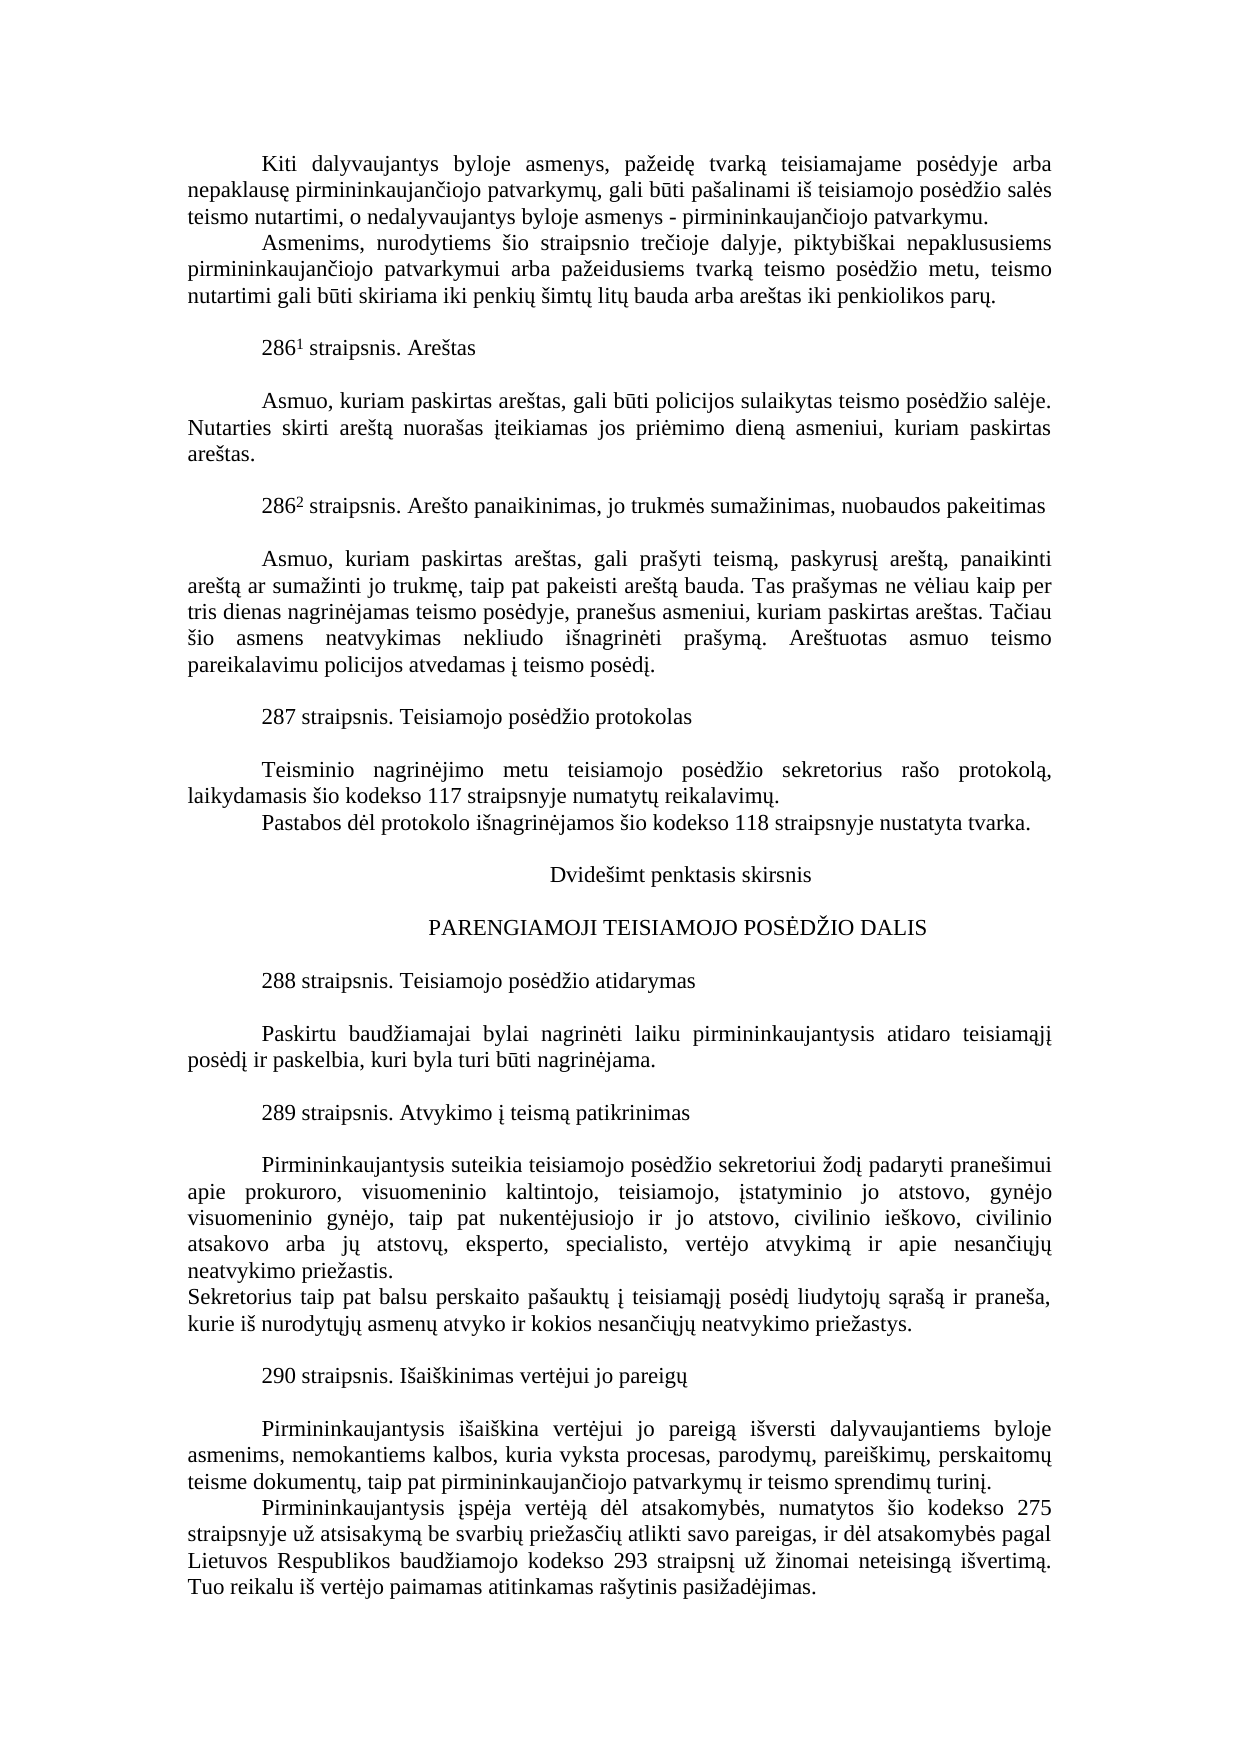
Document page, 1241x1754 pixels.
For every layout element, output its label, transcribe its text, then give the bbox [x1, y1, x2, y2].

text 2862 straipsnis. Arešto panaikinimas, jo trukmės sumažinimas, nuobaudos pakeitimas [187, 493, 1053, 519]
text Dvidešimt penktasis skirsnis [234, 862, 1053, 888]
text Kiti dalyvaujantys byloje asmenys, pažeidę tvarką teisiamajame posėdyje arba nepaklausę pirmininkaujančiojo patvarkymų, gali būti pašalinami iš teisiamojo posėdžio salės teismo nutartimi, o nedalyvaujantys byloje asmenys - pirmininkaujančiojo patvarkymu. [187, 150, 1053, 229]
text Pirmininkaujantysis suteikia teisiamojo posėdžio sekretoriui žodį padaryti pranešimui apie prokuroro, visuomeninio kaltintojo, teisiamojo, įstatyminio jo atstovo, gynėjo visuomeninio gynėjo, taip pat nukentėjusiojo ir jo atstovo, civilinio ieškovo, civilinio atsakovo arba jų atstovų, eksperto, specialisto, vertėjo atvykimą ir apie nesančiųjų neatvykimo priežastis. [187, 1151, 1053, 1283]
text PARENGIAMOJI TEISIAMOJO POSĖDŽIO DALIS [234, 914, 1053, 941]
text Teisminio nagrinėjimo metu teisiamojo posėdžio sekretorius rašo protokolą, laikydamasis šio kodekso 117 straipsnyje numatytų reikalavimų. [187, 756, 1053, 809]
text 290 straipsnis. Išaiškinimas vertėjui jo pareigų [187, 1362, 1053, 1389]
text Sekretorius taip pat balsu perskaito pašauktų į teisiamąjį posėdį liudytojų sąrašą ir praneša, kurie iš nurodytųjų asmenų atvyko ir kokios nesančiųjų neatvykimo priežastys. [187, 1283, 1053, 1336]
text Pirmininkaujantysis įspėja vertėją dėl atsakomybės, numatytos šio kodekso 275 straipsnyje už atsisakymą be svarbių priežasčių atlikti savo pareigas, ir dėl atsakomybės pagal Lietuvos Respublikos baudžiamojo kodekso 293 straipsnį už žinomai neteisingą išvertimą. Tuo reikalu iš vertėjo paimamas atitinkamas rašytinis pasižadėjimas. [187, 1494, 1053, 1599]
text 287 straipsnis. Teisiamojo posėdžio protokolas [187, 703, 1053, 730]
text Pastabos dėl protokolo išnagrinėjamos šio kodekso 118 straipsnyje nustatyta tvarka. [187, 809, 1053, 835]
text Asmuo, kuriam paskirtas areštas, gali būti policijos sulaikytas teismo posėdžio salėje. Nutarties skirti areštą nuorašas įteikiamas jos priėmimo dieną asmeniui, kuriam paskirtas areštas. [187, 387, 1053, 466]
text 2861 straipsnis. Areštas [187, 334, 1053, 361]
text 288 straipsnis. Teisiamojo posėdžio atidarymas [187, 967, 1053, 993]
text 289 straipsnis. Atvykimo į teismą patikrinimas [187, 1099, 1053, 1125]
text Asmenims, nurodytiems šio straipsnio trečioje dalyje, piktybiškai nepaklususiems pirmininkaujančiojo patvarkymui arba pažeidusiems tvarką teismo posėdžio metu, teismo nutartimi gali būti skiriama iki penkių šimtų litų bauda arba areštas iki penkiolikos parų. [187, 229, 1053, 308]
text Paskirtu baudžiamajai bylai nagrinėti laiku pirmininkaujantysis atidaro teisiamąjį posėdį ir paskelbia, kuri byla turi būti nagrinėjama. [187, 1020, 1053, 1072]
text Pirmininkaujantysis išaiškina vertėjui jo pareigą išversti dalyvaujantiems byloje asmenims, nemokantiems kalbos, kuria vyksta procesas, parodymų, pareiškimų, perskaitomų teisme dokumentų, taip pat pirmininkaujančiojo patvarkymų ir teismo sprendimų turinį. [187, 1415, 1053, 1494]
text Asmuo, kuriam paskirtas areštas, gali prašyti teismą, paskyrusį areštą, panaikinti areštą ar sumažinti jo trukmę, taip pat pakeisti areštą bauda. Tas prašymas ne vėliau kaip per tris dienas nagrinėjamas teismo posėdyje, pranešus asmeniui, kuriam paskirtas areštas. Tačiau šio asmens neatvykimas nekliudo išnagrinėti prašymą. Areštuotas asmuo teismo pareikalavimu policijos atvedamas į teismo posėdį. [187, 545, 1053, 677]
